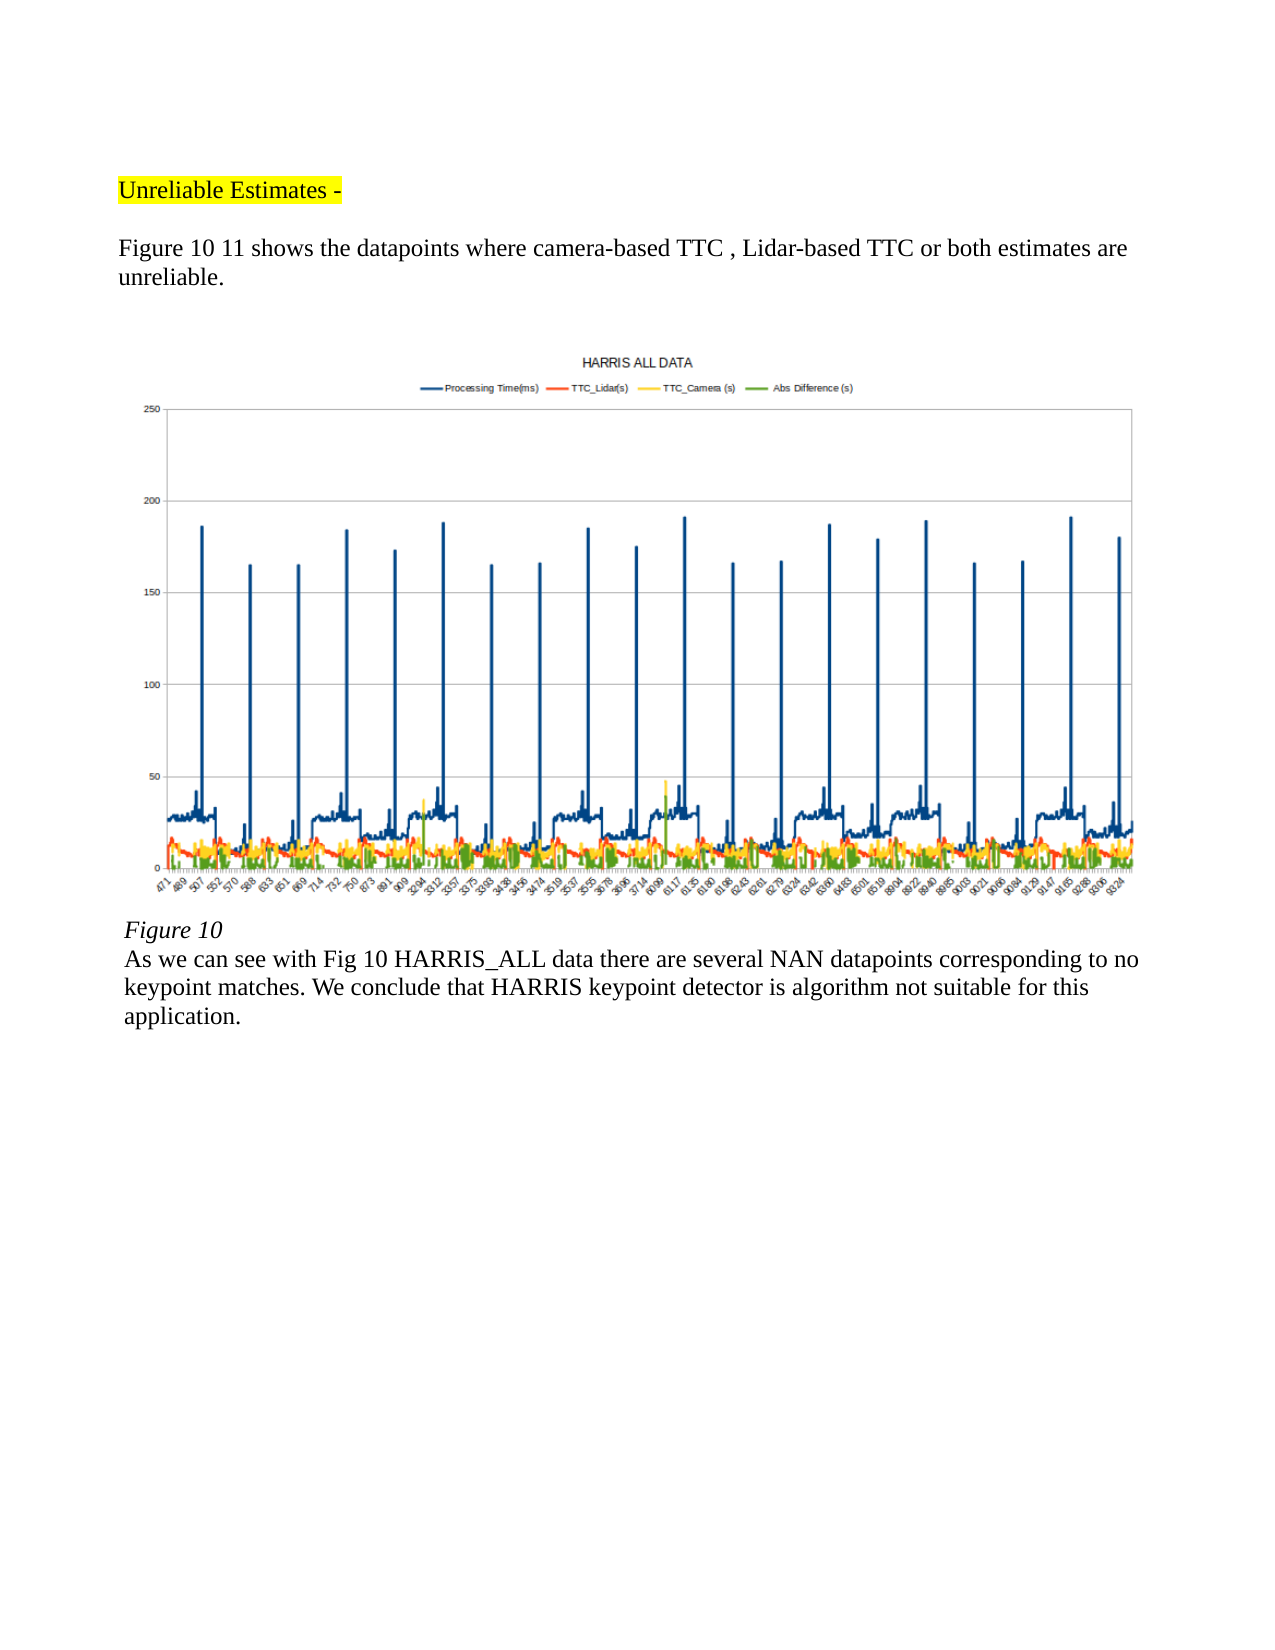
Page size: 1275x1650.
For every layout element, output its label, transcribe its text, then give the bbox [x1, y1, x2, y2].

table_header As we can see with Fig 10 HARRIS_ALL data there are several NAN datapoints corresponding to no keypoint matches. We conclude that HARRIS keypoint detector is algorithm not suitable for this application. [118, 319, 1157, 1036]
text Unreliable Estimates - [118, 176, 1157, 204]
text Figure 10 11 shows the datapoints where camera-based TTC , Lidar-based TTC or both estimates are unreliable. [118, 233, 1157, 291]
picture [123, 337, 1152, 915]
